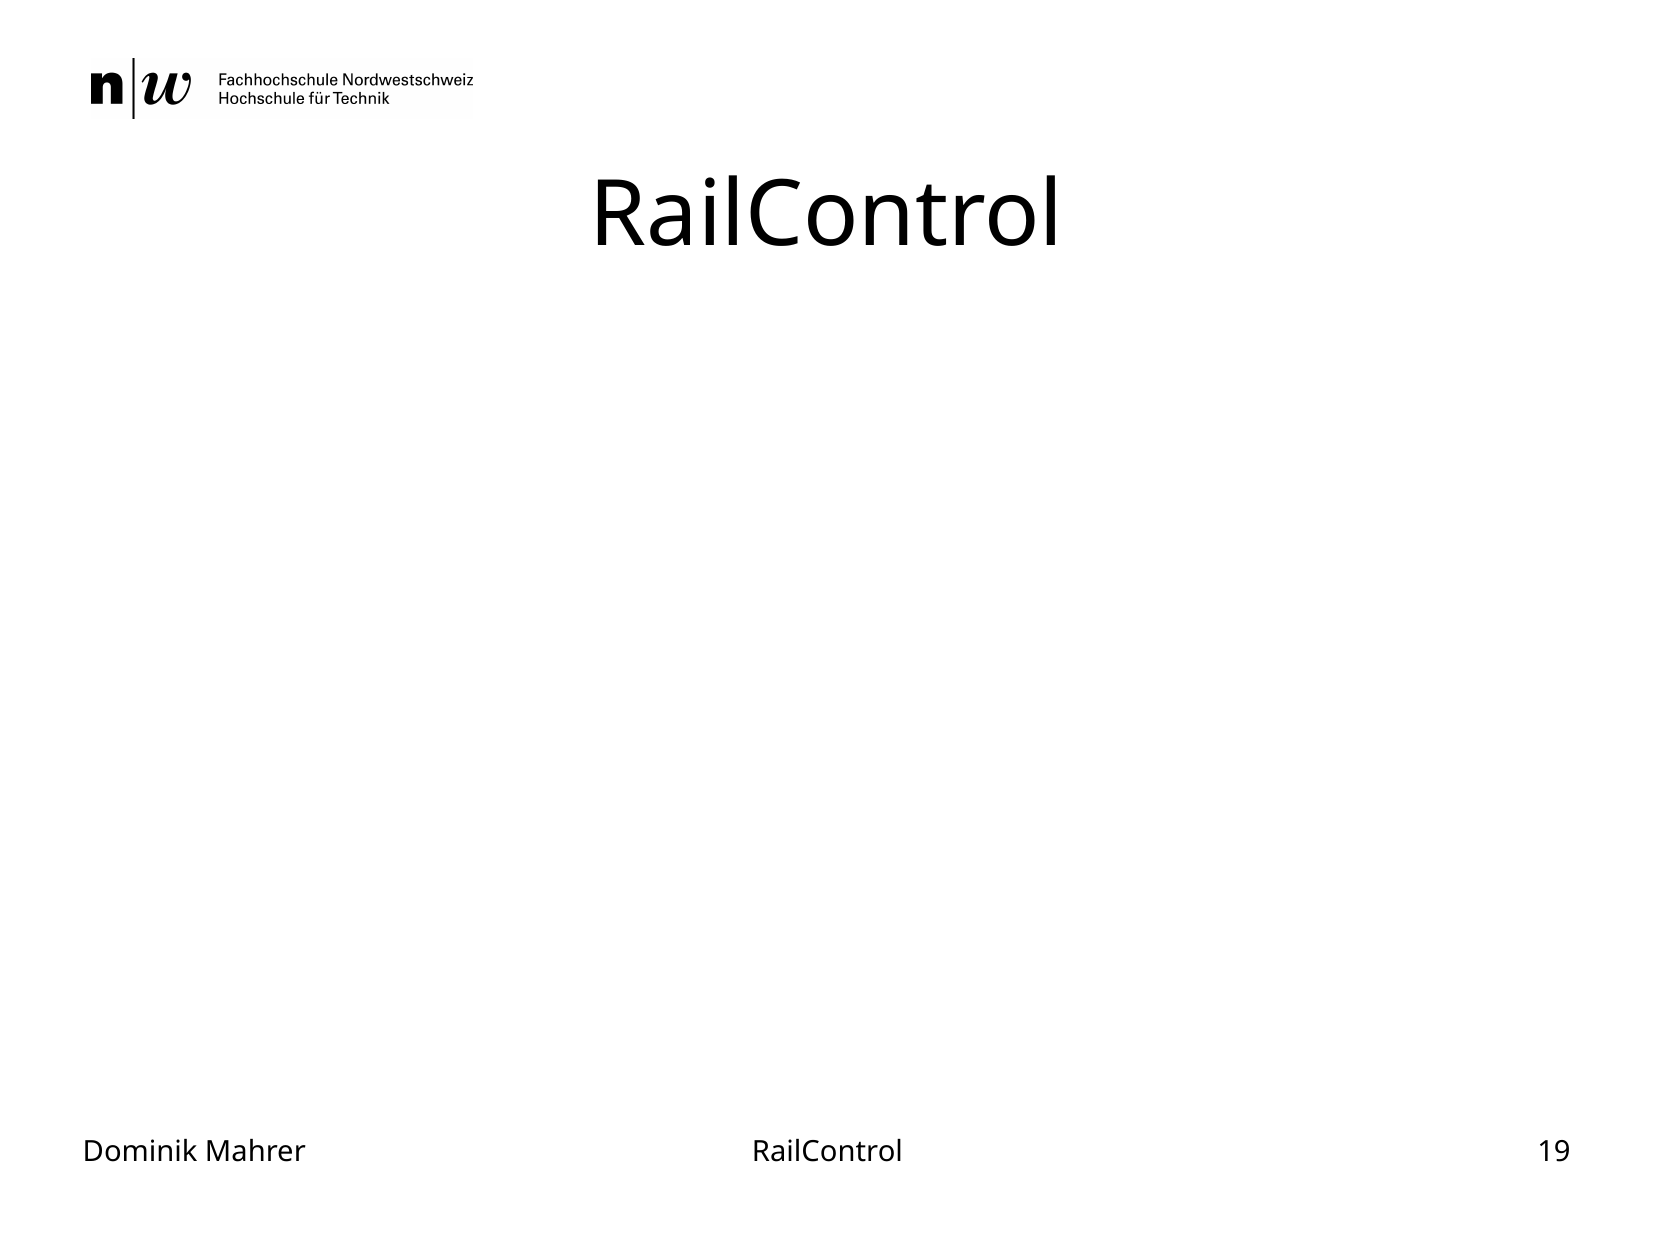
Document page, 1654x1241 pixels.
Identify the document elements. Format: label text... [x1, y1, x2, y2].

picture [91, 58, 473, 119]
title RailControl [82, 153, 1571, 267]
